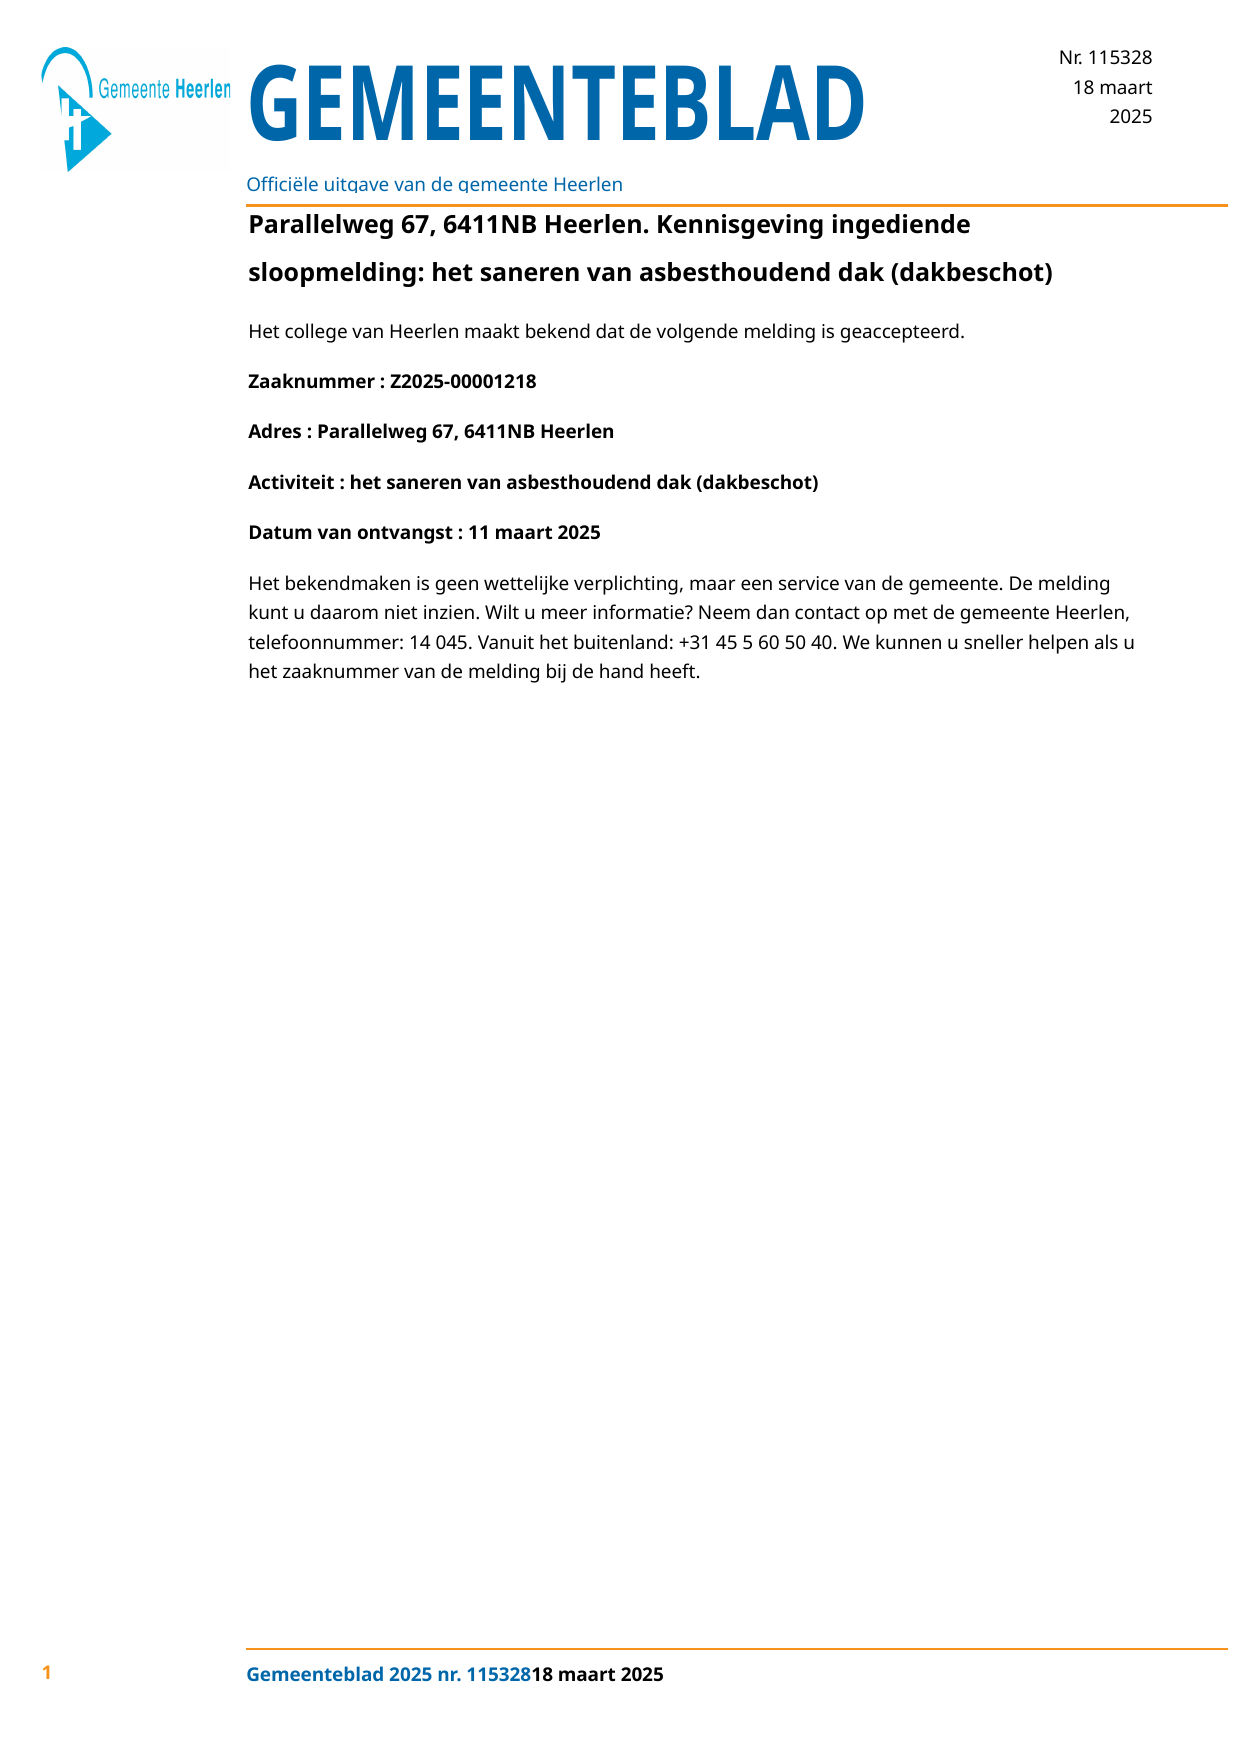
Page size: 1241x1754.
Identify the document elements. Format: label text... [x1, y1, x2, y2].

text Activiteit : het saneren van asbesthoudend dak (dakbeschot) [248, 469, 1152, 495]
text Adres : Parallelweg 67, 6411NB Heerlen [248, 419, 1152, 444]
text Zaaknummer : Z2025-00001218 [248, 368, 1152, 394]
text Het college van Heerlen maakt bekend dat de volgende melding is geaccepteerd. [248, 318, 1152, 344]
picture [41, 47, 231, 172]
text Datum van ontvangst : 11 maart 2025 [248, 519, 1152, 545]
picture [41, 47, 59, 70]
text Parallelweg 67, 6411NB Heerlen. Kennisgeving ingediende sloopmelding: het saneren van asbesthoudend dak (dakbeschot) [248, 207, 1152, 288]
text Het bekendmaken is geen wettelijke verplichting, maar een service van de gemeente. De melding kunt u daarom niet inzien. Wilt u meer informatie? Neem dan contact op met de gemeente Heerlen, telefoonnummer: 14 045. Vanuit het buitenland: +31 45 5 60 50 40. We kunnen u sneller helpen als u het zaaknummer van de melding bij de hand heeft. [248, 570, 1152, 684]
